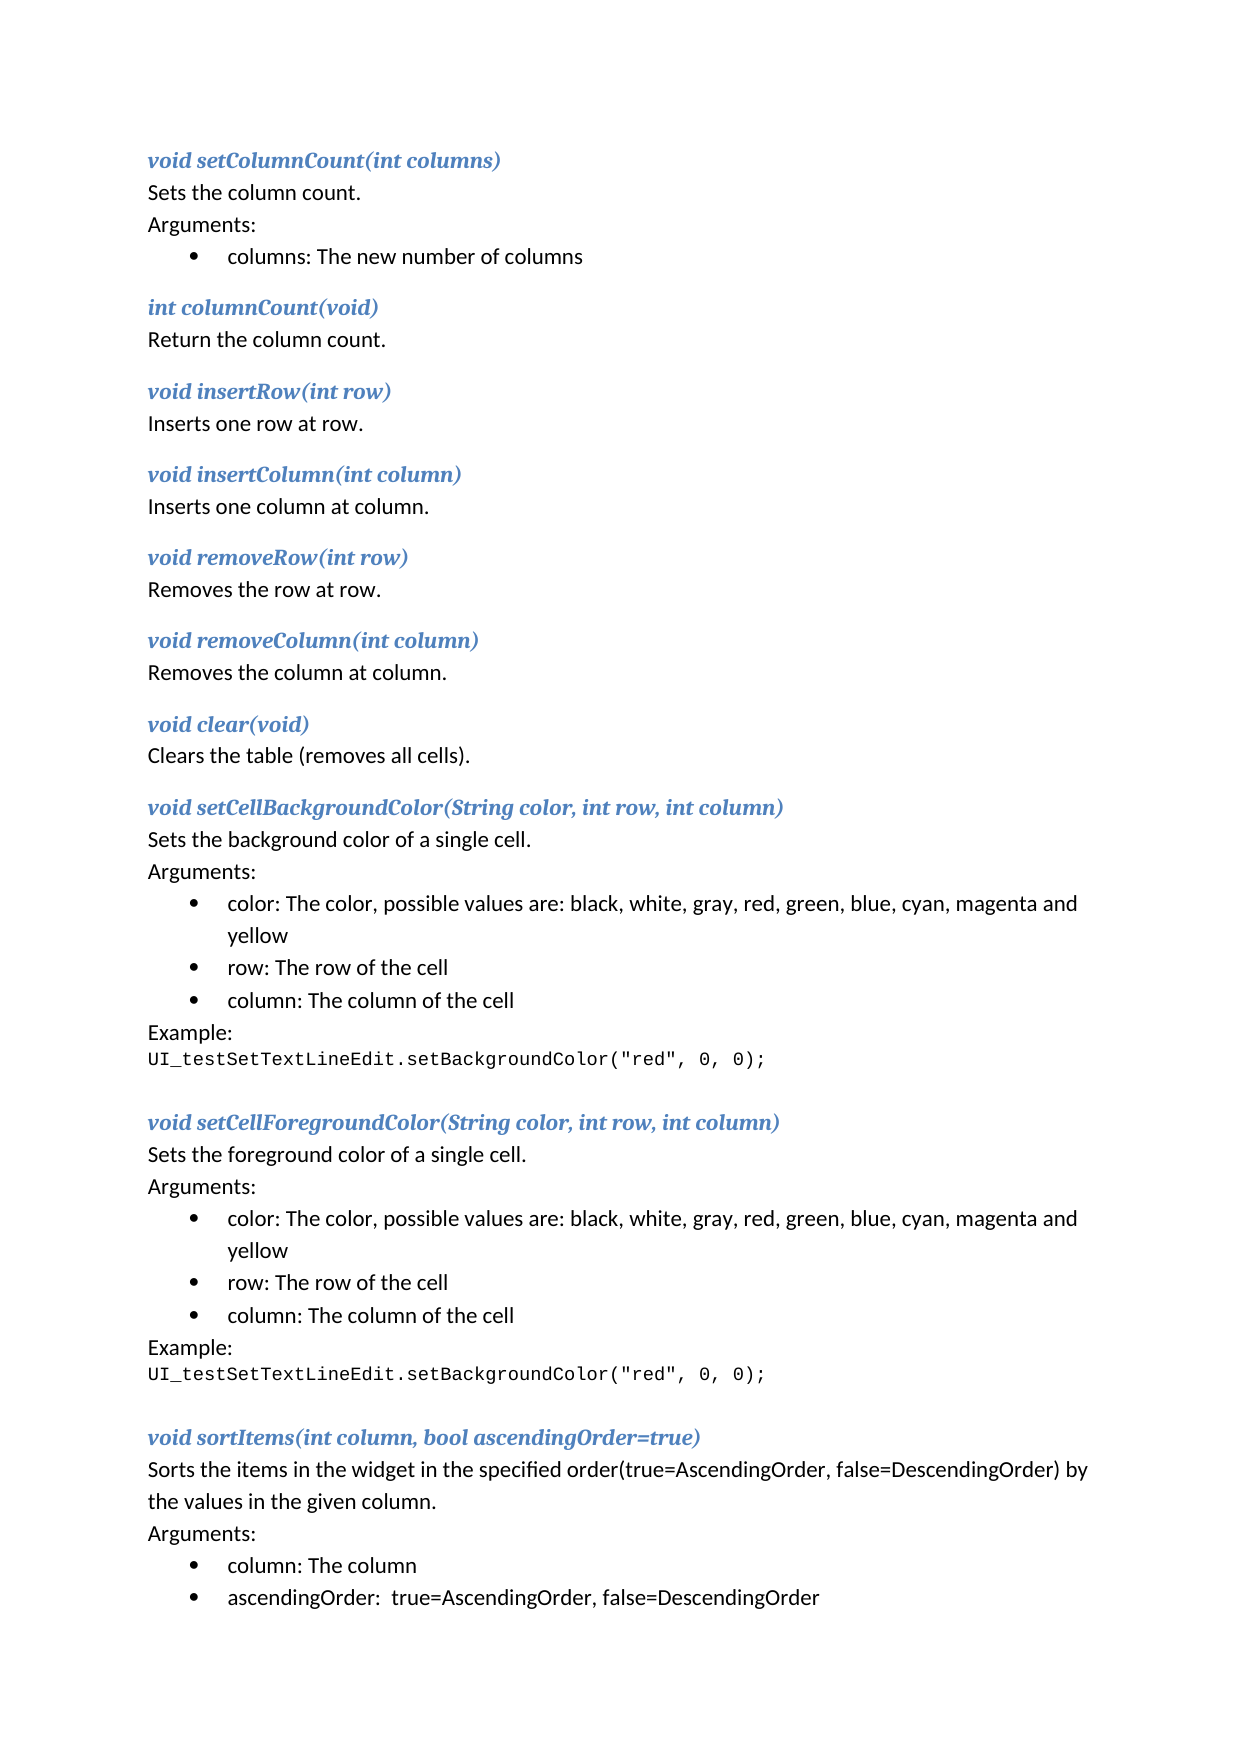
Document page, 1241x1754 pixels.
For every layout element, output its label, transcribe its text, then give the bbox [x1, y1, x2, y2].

subtitle void removeColumn(int column) [148, 628, 1093, 654]
subtitle void insertRow(int row) [148, 378, 1093, 405]
text Removes the column at column. [148, 658, 1093, 686]
text Sets the column count. [148, 178, 1093, 206]
text Return the column count. [148, 325, 1093, 353]
list column: The column [190, 1551, 1093, 1579]
text Removes the row at row. [148, 575, 1093, 603]
list column: The column of the cell [190, 1301, 1093, 1329]
text Inserts one row at row. [148, 409, 1093, 437]
text Arguments: [148, 1519, 1093, 1547]
list column: The column of the cell [190, 986, 1093, 1014]
list ascendingOrder: true=AscendingOrder, false=DescendingOrder [190, 1583, 1093, 1612]
subtitle void setCellForegroundColor(String color, int row, int column) [148, 1109, 1093, 1136]
list columns: The new number of columns [190, 242, 1093, 270]
subtitle void insertColumn(int column) [148, 462, 1093, 488]
subtitle void removeRow(int row) [148, 545, 1093, 571]
list color: The color, possible values are: black, white, gray, red, green, blue, cyan, magenta and yellow [190, 889, 1093, 949]
subtitle void clear(void) [148, 711, 1093, 738]
text Arguments: [148, 857, 1093, 885]
list row: The row of the cell [190, 1268, 1093, 1297]
text Example: [148, 1333, 1093, 1361]
subtitle void setColumnCount(int columns) [148, 148, 1093, 174]
text UI_testSetTextLineEdit.setBackgroundColor("red", 0, 0); [148, 1050, 1093, 1071]
text Inserts one column at column. [148, 492, 1093, 520]
subtitle void sortItems(int column, bool ascendingOrder=true) [148, 1424, 1093, 1451]
text Sets the background color of a single cell. [148, 825, 1093, 853]
text Arguments: [148, 210, 1093, 238]
subtitle void setCellBackgroundColor(String color, int row, int column) [148, 794, 1093, 821]
text Arguments: [148, 1172, 1093, 1200]
subtitle int columnCount(void) [148, 295, 1093, 322]
text Sets the foreground color of a single cell. [148, 1140, 1093, 1168]
text Sorts the items in the widget in the specified order(true=AscendingOrder, false=DescendingOrder) by the values in the given column. [148, 1455, 1093, 1515]
list row: The row of the cell [190, 953, 1093, 982]
text Clears the table (removes all cells). [148, 742, 1093, 769]
list color: The color, possible values are: black, white, gray, red, green, blue, cyan, magenta and yellow [190, 1204, 1093, 1264]
text Example: [148, 1018, 1093, 1046]
text UI_testSetTextLineEdit.setBackgroundColor("red", 0, 0); [148, 1365, 1093, 1386]
